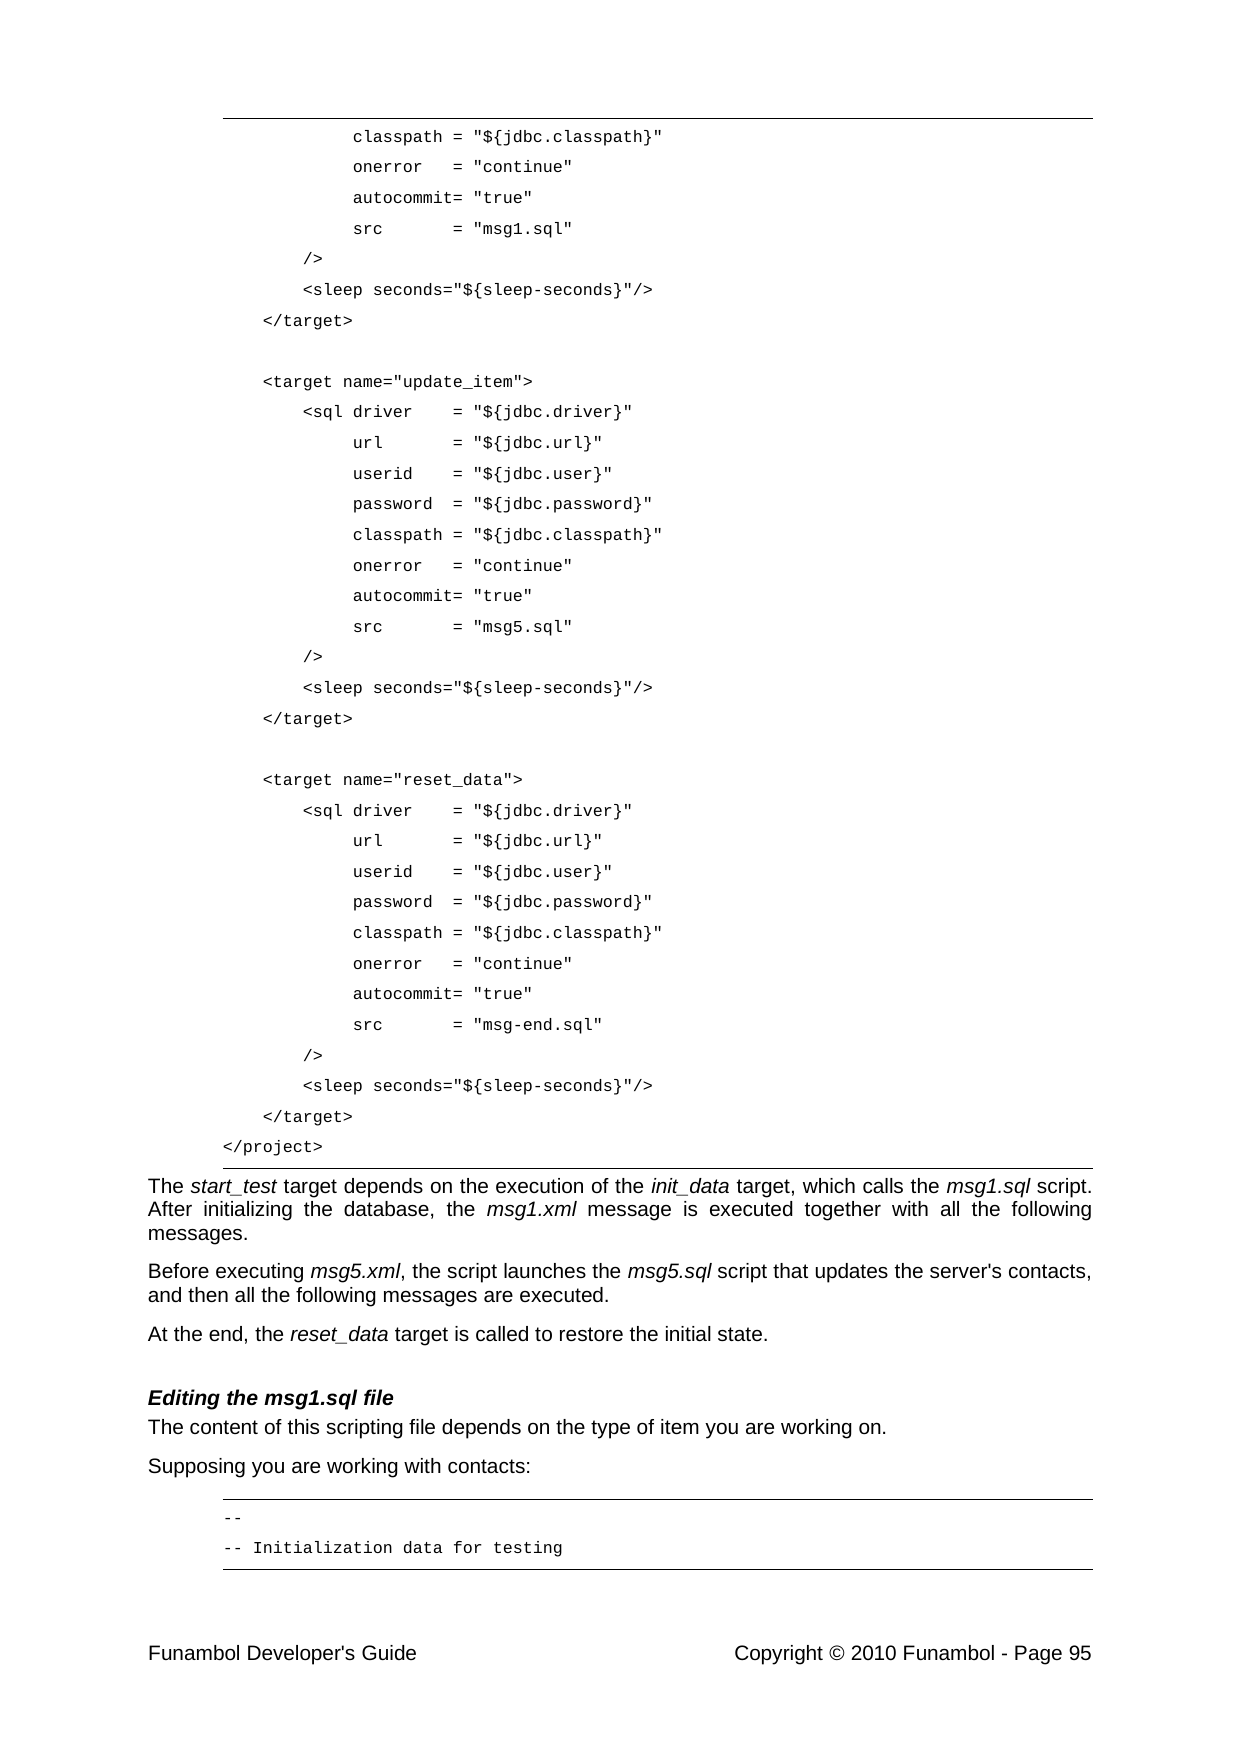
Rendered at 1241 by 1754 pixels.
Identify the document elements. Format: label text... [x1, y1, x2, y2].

text src = "msg1.sql" [223, 210, 1093, 239]
text </project> [223, 1129, 1093, 1168]
text url = "${jdbc.url}" [223, 822, 1093, 852]
text autocommit= "true" [223, 976, 1093, 1005]
text /> [223, 639, 1093, 668]
text <target name="update_item"> [223, 363, 1093, 392]
text The start_test target depends on the execution of the init_data target, which calls the msg1.sql script. After initializing the database, the msg1.xml message is executed together with all the following messages. [148, 1174, 1093, 1245]
text /> [223, 1037, 1093, 1066]
text onerror = "continue" [223, 547, 1093, 576]
text <sql driver = "${jdbc.driver}" [223, 394, 1093, 423]
text password = "${jdbc.password}" [223, 486, 1093, 515]
text -- Initialization data for testing [223, 1529, 1093, 1569]
text onerror = "continue" [223, 945, 1093, 974]
text userid = "${jdbc.user}" [223, 455, 1093, 484]
text </target> [223, 302, 1093, 331]
text /> [223, 241, 1093, 270]
text <sleep seconds="${sleep-seconds}"/> [223, 271, 1093, 300]
text classpath = "${jdbc.classpath}" [223, 914, 1093, 943]
text </target> [223, 700, 1093, 729]
text autocommit= "true" [223, 577, 1093, 607]
text autocommit= "true" [223, 179, 1093, 208]
text src = "msg5.sql" [223, 608, 1093, 637]
text Before executing msg5.xml, the script launches the msg5.sql script that updates the server's contacts, and then all the following messages are executed. [148, 1260, 1093, 1307]
text classpath = "${jdbc.classpath}" [223, 119, 1093, 147]
text url = "${jdbc.url}" [223, 424, 1093, 453]
text userid = "${jdbc.user}" [223, 853, 1093, 882]
text password = "${jdbc.password}" [223, 884, 1093, 913]
text classpath = "${jdbc.classpath}" [223, 516, 1093, 545]
subtitle Editing the msg1.sql file [148, 1386, 1093, 1409]
text <sleep seconds="${sleep-seconds}"/> [223, 1067, 1093, 1097]
text onerror = "continue" [223, 149, 1093, 178]
text Supposing you are working with contacts: [148, 1454, 1093, 1478]
text </target> [223, 1098, 1093, 1127]
text src = "msg-end.sql" [223, 1006, 1093, 1035]
text At the end, the reset_data target is called to restore the initial state. [148, 1322, 1093, 1346]
text <sleep seconds="${sleep-seconds}"/> [223, 669, 1093, 698]
text -- [223, 1500, 1093, 1528]
text <sql driver = "${jdbc.driver}" [223, 792, 1093, 821]
text <target name="reset_data"> [223, 761, 1093, 790]
text The content of this scripting file depends on the type of item you are working on. [148, 1416, 1093, 1439]
